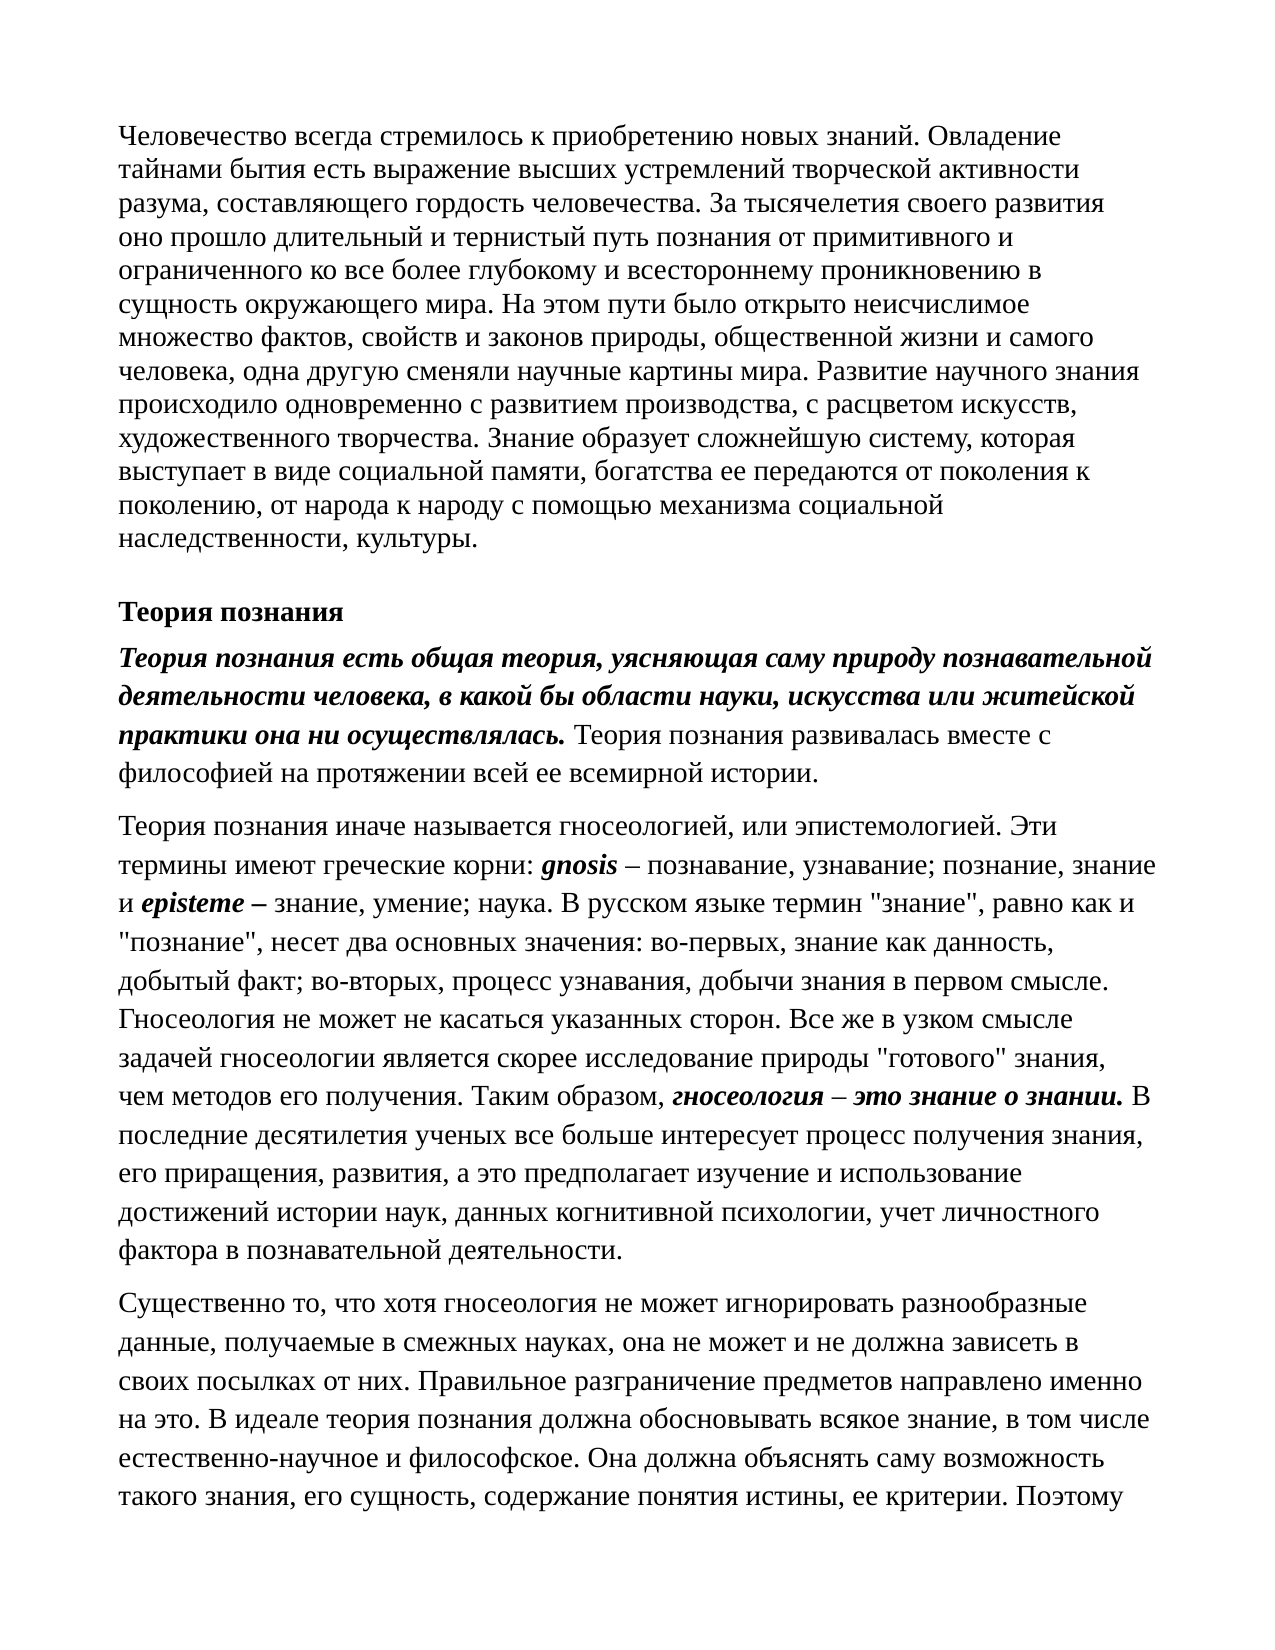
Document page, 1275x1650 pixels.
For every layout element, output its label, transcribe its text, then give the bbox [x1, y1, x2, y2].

subtitle Теория познания [118, 594, 1157, 627]
text Теория познания иначе называется гносеологией, или эпистемологией. Эти термины имеют греческие корни: gnosis – познавание, узнавание; познание, знание и episteme – знание, умение; наука. В русском языке термин "знание", равно как и "познание", несет два основных значения: во-первых, знание как данность, добытый факт; во-вторых, процесс узнавания, добычи знания в первом смысле. Гносеология не может не касаться указанных сторон. Все же в узком смысле задачей гносеологии является скорее исследование природы "готового" знания, чем методов его получения. Таким образом, гносеология – это знание о знании. В последние десятилетия ученых все больше интересует процесс получения знания, его приращения, развития, а это предполагает изучение и использование достижений истории наук, данных когнитивной психологии, учет личностного фактора в познавательной деятельности. [118, 808, 1157, 1266]
text Человечество всегда стремилось к приобретению новых знаний. Овладение тайнами бытия есть выражение высших устремлений творческой активности разума, составляющего гордость человечества. За тысячелетия своего развития оно прошло длительный и тернистый путь познания от примитивного и ограниченного ко все более глубокому и всестороннему проникновению в сущность окружающего мира. На этом пути было открыто неисчислимое множество фактов, свойств и законов природы, общественной жизни и самого человека, одна другую сменяли научные картины мира. Развитие научного знания происходило одновременно с развитием производства, с расцветом искусств, художественного творчества. Знание образует сложнейшую систему, которая выступает в виде социальной памяти, богатства ее передаются от поколения к поколению, от народа к народу с помощью механизма социальной наследственности, культуры. [118, 118, 1157, 554]
text Существенно то, что хотя гносеология не может игнорировать разнообразные данные, получаемые в смежных науках, она не может и не должна зависеть в своих посылках от них. Правильное разграничение предметов направлено именно на это. В идеале теория познания должна обосновывать всякое знание, в том числе естественно-научное и философское. Она должна объяснять саму возможность такого знания, его сущность, содержание понятия истины, ее критерии. Поэтому [118, 1286, 1157, 1512]
text Теория познания есть общая теория, уясняющая саму природу познавательной деятельности человека, в какой бы области науки, искусства или житейской практики она ни осуществлялась. Теория познания развивалась вместе с философией на протяжении всей ее всемирной истории. [118, 640, 1157, 789]
